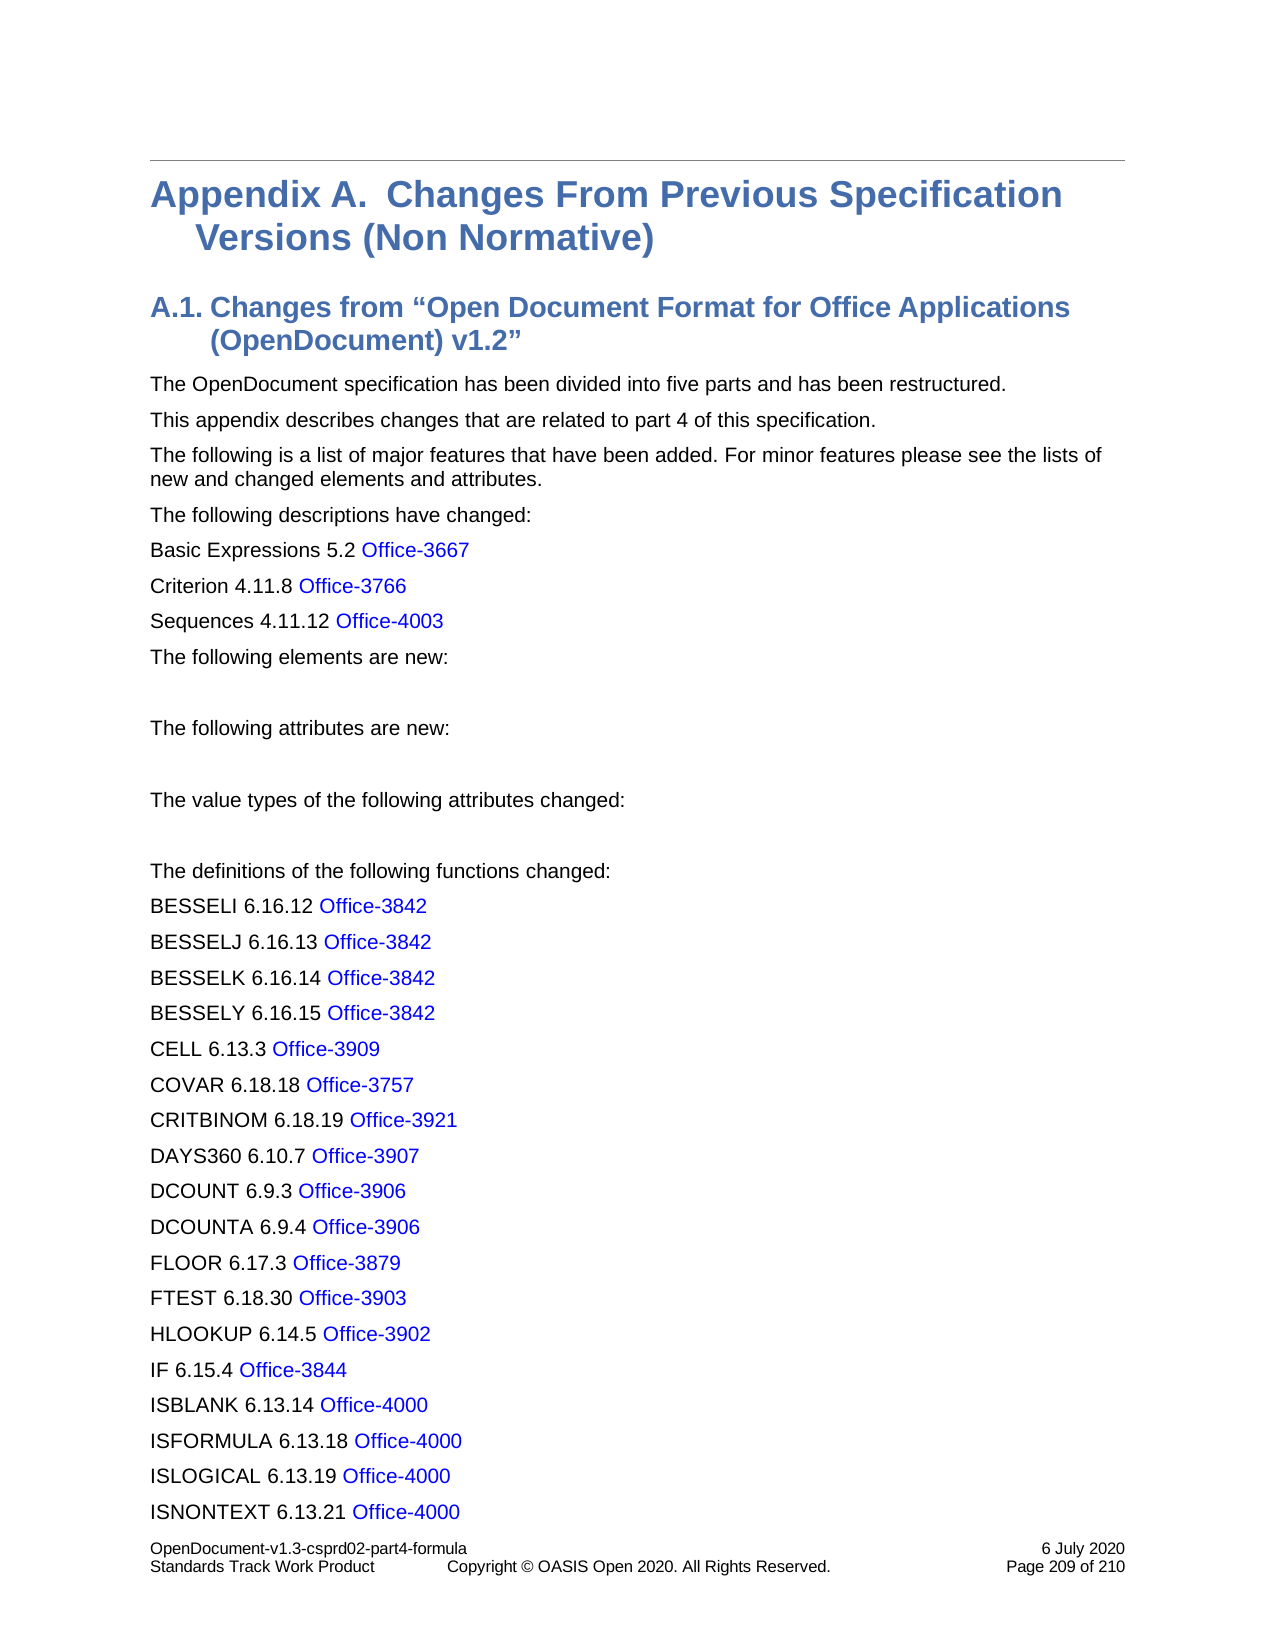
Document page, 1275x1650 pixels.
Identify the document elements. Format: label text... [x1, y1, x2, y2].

text BESSELJ 6.16.13 Office-3842 [150, 931, 1125, 954]
text The definitions of the following functions changed: [150, 859, 1125, 883]
text CELL 6.13.3 Office-3909 [150, 1037, 1125, 1061]
text Criterion 4.11.8 Office-3766 [150, 574, 1125, 598]
text ISFORMULA 6.13.18 Office-4000 [150, 1429, 1125, 1453]
text BESSELY 6.16.15 Office-3842 [150, 1002, 1125, 1025]
text BESSELI 6.16.12 Office-3842 [150, 895, 1125, 918]
text The following attributes are new: [150, 717, 1125, 740]
text BESSELK 6.16.14 Office-3842 [150, 966, 1125, 990]
text FTEST 6.18.30 Office-3903 [150, 1287, 1125, 1310]
text The following elements are new: [150, 646, 1125, 669]
text The OpenDocument specification has been divided into five parts and has been restructured. [150, 373, 1125, 396]
text DCOUNT 6.9.3 Office-3906 [150, 1180, 1125, 1203]
text Sequences 4.11.12 Office-4003 [150, 610, 1125, 633]
text FLOOR 6.17.3 Office-3879 [150, 1251, 1125, 1275]
text The following descriptions have changed: [150, 503, 1125, 527]
text ISNONTEXT 6.13.21 Office-4000 [150, 1501, 1125, 1524]
text ISBLANK 6.13.14 Office-4000 [150, 1394, 1125, 1417]
text ISLOGICAL 6.13.19 Office-4000 [150, 1465, 1125, 1488]
text HLOOKUP 6.14.5 Office-3902 [150, 1322, 1125, 1346]
text COVAR 6.18.18 Office-3757 [150, 1073, 1125, 1097]
text DAYS360 6.10.7 Office-3907 [150, 1144, 1125, 1168]
subtitle Changes from “Open Document Format for Office Applications (OpenDocument) v1.2” [150, 279, 1125, 356]
text The value types of the following attributes changed: [150, 788, 1125, 812]
text CRITBINOM 6.18.19 Office-3921 [150, 1109, 1125, 1132]
text This appendix describes changes that are related to part 4 of this specification. [150, 408, 1125, 432]
text DCOUNTA 6.9.4 Office-3906 [150, 1216, 1125, 1239]
text IF 6.15.4 Office-3844 [150, 1358, 1125, 1382]
text The following is a list of major features that have been added. For minor features please see the lists of new and changed elements and attributes. [150, 444, 1125, 491]
subtitle Changes From Previous Specification Versions (Non Normative) [150, 161, 1125, 258]
text Basic Expressions 5.2 Office-3667 [150, 539, 1125, 562]
